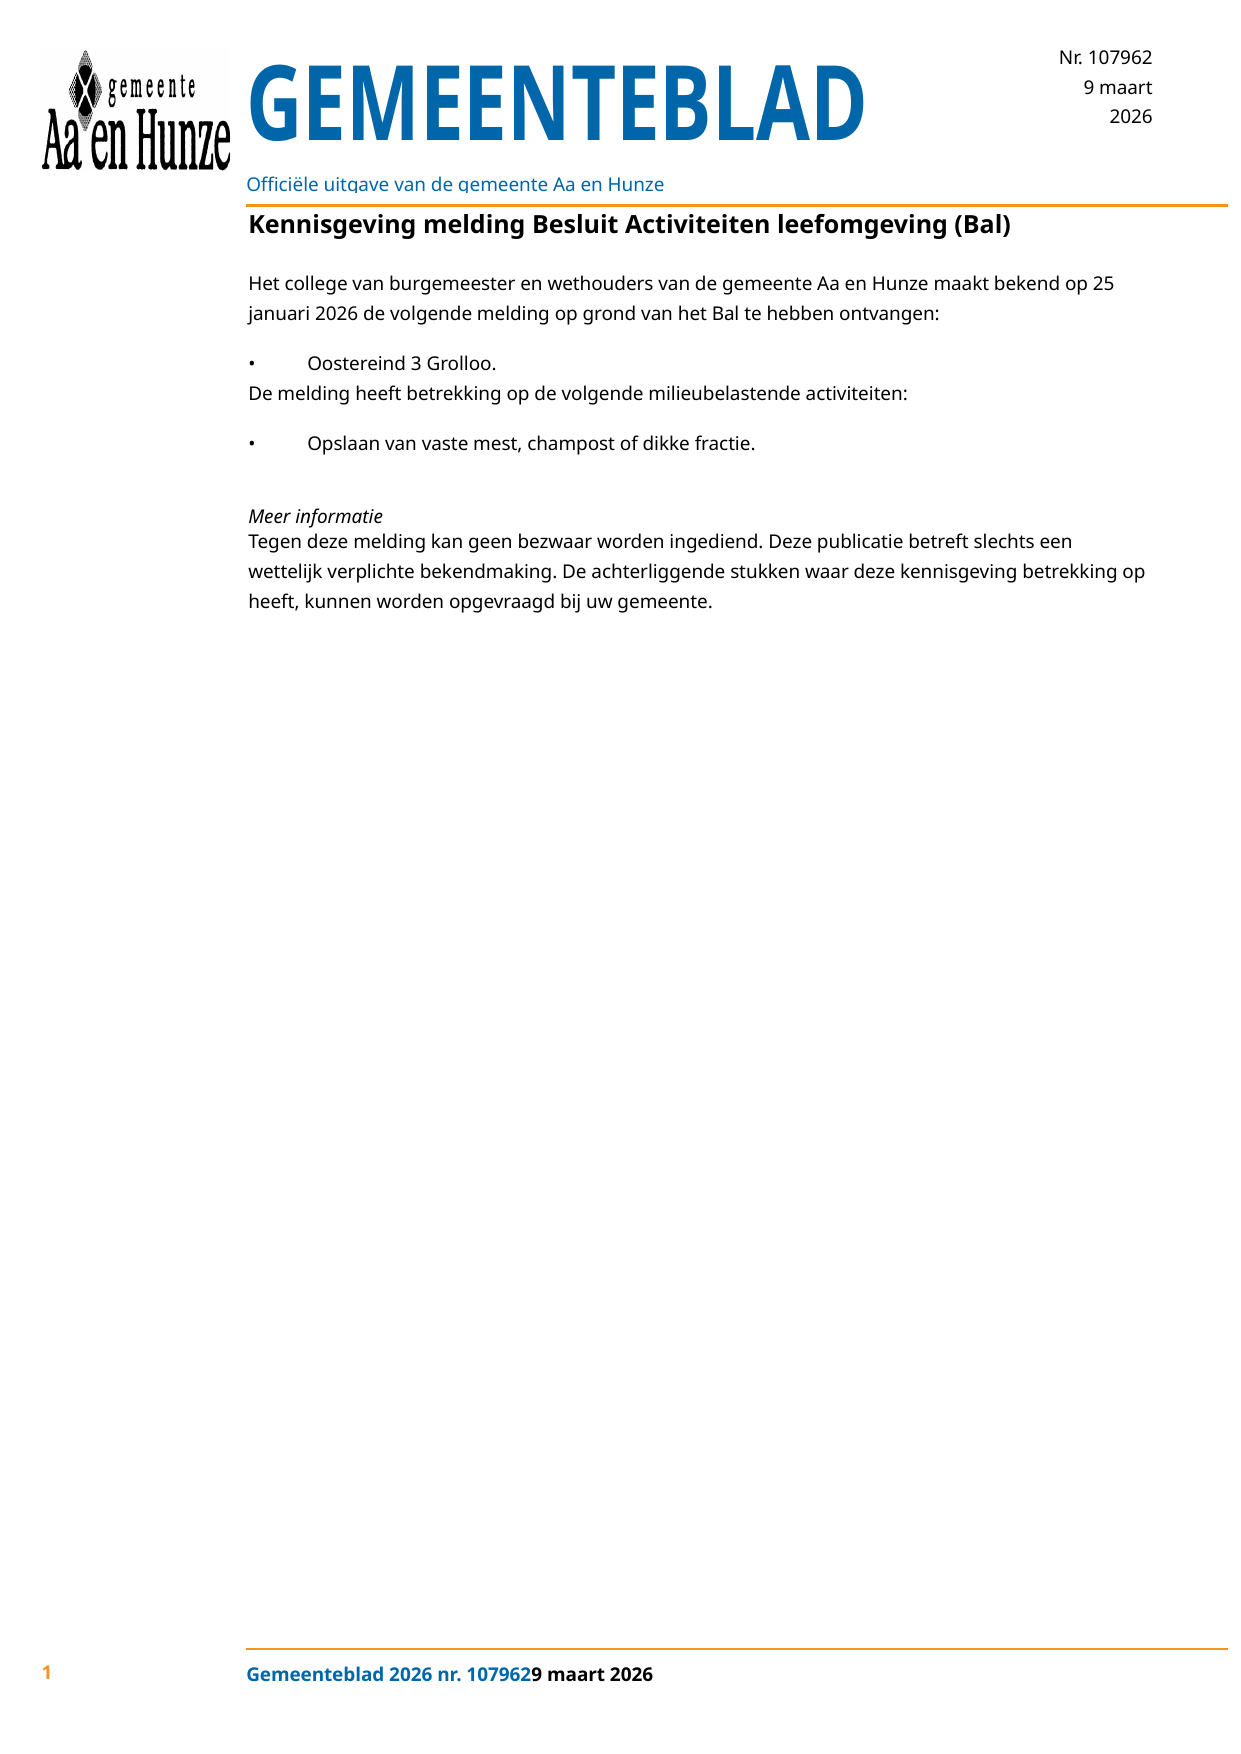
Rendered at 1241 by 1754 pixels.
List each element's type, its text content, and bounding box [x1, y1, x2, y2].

text Kennisgeving melding Besluit Activiteiten leefomgeving (Bal) [248, 207, 1152, 241]
text Tegen deze melding kan geen bezwaar worden ingediend. Deze publicatie betreft slechts een wettelijk verplichte bekendmaking. De achterliggende stukken waar deze kennisgeving betrekking op heeft, kunnen worden opgevraagd bij uw gemeente. [248, 529, 1152, 614]
text De melding heeft betrekking op de volgende milieubelastende activiteiten: [248, 380, 1152, 406]
text Meer informatie [248, 503, 1152, 529]
list Oostereind 3 Grolloo. [248, 350, 1152, 376]
picture [41, 47, 231, 172]
text Het college van burgemeester en wethouders van de gemeente Aa en Hunze maakt bekend op 25 januari 2026 de volgende melding op grond van het Bal te hebben ontvangen: [248, 270, 1152, 326]
list Opslaan van vaste mest, champost of dikke fractie. [248, 430, 1152, 456]
